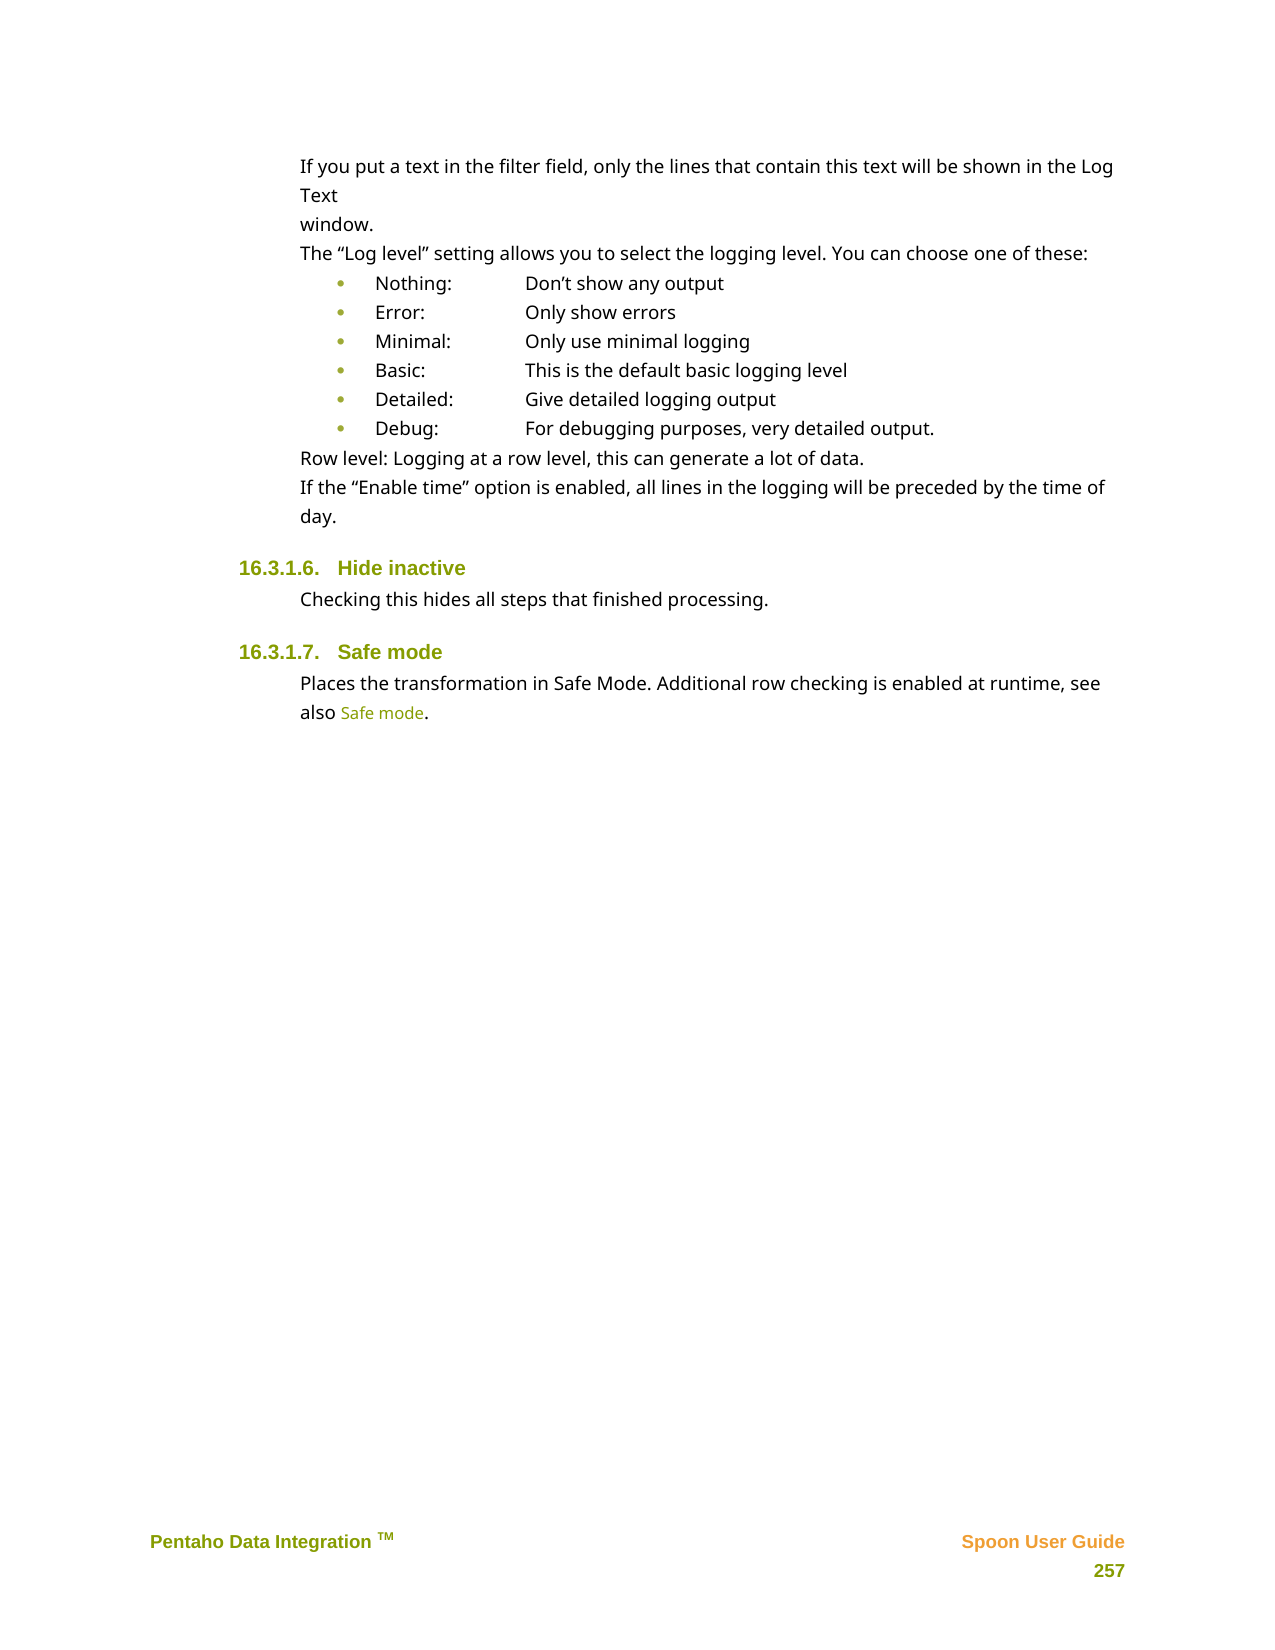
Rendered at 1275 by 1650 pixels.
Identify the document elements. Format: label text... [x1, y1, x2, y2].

text The “Log level” setting allows you to select the logging level. You can choose one of these: [300, 237, 1125, 267]
subtitle Safe mode [239, 631, 1125, 666]
list Basic: This is the default basic logging level [337, 354, 1125, 383]
list Detailed: Give detailed logging output [337, 383, 1125, 412]
subtitle Hide inactive [239, 548, 1125, 583]
list Debug: For debugging purposes, very detailed output. [337, 412, 1125, 442]
text Places the transformation in Safe Mode. Additional row checking is enabled at runtime, see also Safe mode. [300, 667, 1125, 725]
text Row level: Logging at a row level, this can generate a lot of data. [300, 442, 1125, 471]
text window. [300, 208, 1125, 237]
list Nothing: Don’t show any output [337, 267, 1125, 296]
text If you put a text in the filter field, only the lines that contain this text will be shown in the Log Text [300, 150, 1125, 208]
text Checking this hides all steps that finished processing. [300, 583, 1125, 613]
text If the “Enable time” option is enabled, all lines in the logging will be preceded by the time of day. [300, 471, 1125, 529]
list Minimal: Only use minimal logging [337, 325, 1125, 354]
list Error: Only show errors [337, 296, 1125, 325]
